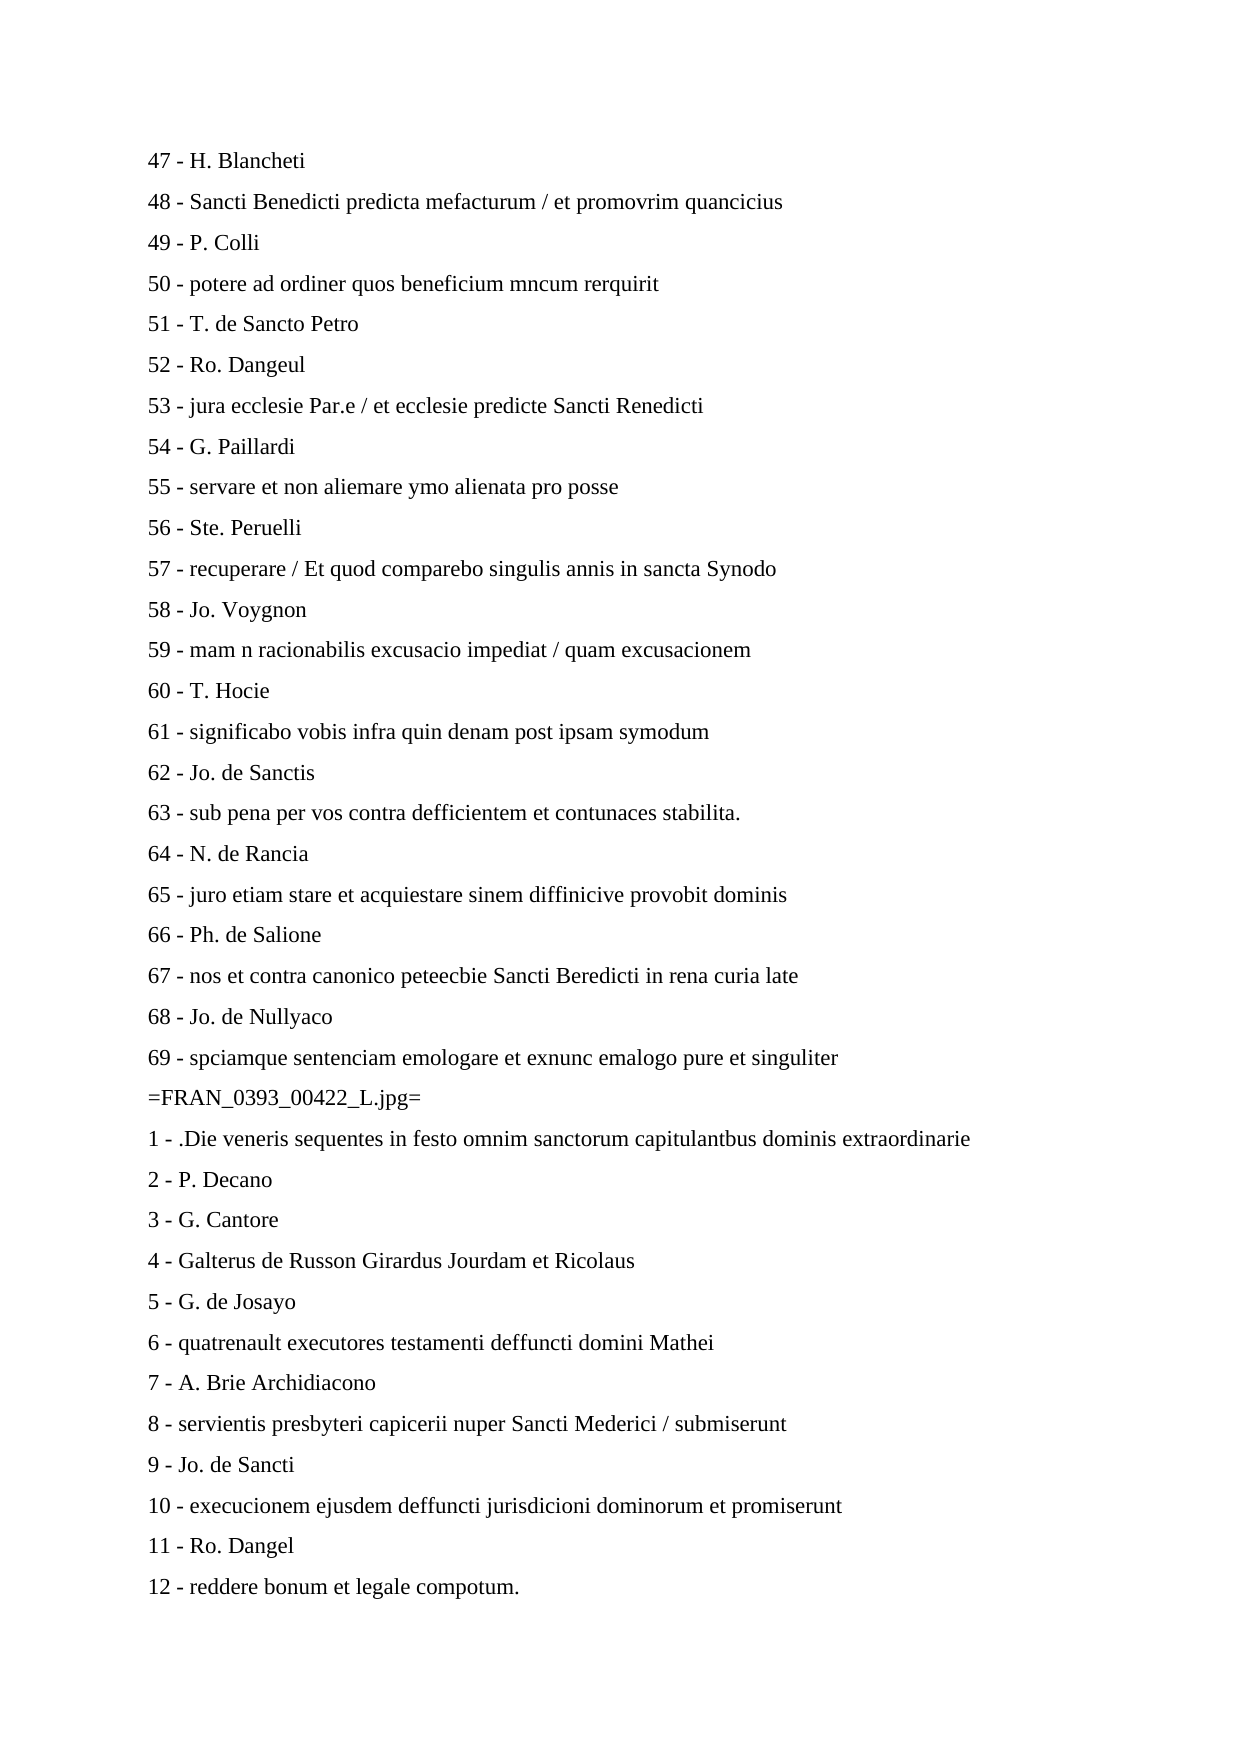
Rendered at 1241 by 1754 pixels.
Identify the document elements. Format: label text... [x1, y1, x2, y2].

text 11 - Ro. Dangel [148, 1532, 1093, 1559]
text 12 - reddere bonum et legale compotum. [148, 1573, 1093, 1599]
text 58 - Jo. Voygnon [148, 596, 1093, 622]
text 67 - nos et contra canonico peteecbie Sancti Beredicti in rena curia late [148, 962, 1093, 988]
text 57 - recuperare / Et quod comparebo singulis annis in sancta Synodo [148, 555, 1093, 581]
text 63 - sub pena per vos contra defficientem et contunaces stabilita. [148, 799, 1093, 826]
text 5 - G. de Josayo [148, 1288, 1093, 1314]
text 62 - Jo. de Sanctis [148, 758, 1093, 785]
text 49 - P. Colli [148, 229, 1093, 255]
text 4 - Galterus de Russon Girardus Jourdam et Ricolaus [148, 1247, 1093, 1274]
text 55 - servare et non aliemare ymo alienata pro posse [148, 473, 1093, 500]
text 51 - T. de Sancto Petro [148, 311, 1093, 337]
text 65 - juro etiam stare et acquiestare sinem diffinicive provobit dominis [148, 881, 1093, 907]
text 3 - G. Cantore [148, 1207, 1093, 1233]
text 6 - quatrenault executores testamenti deffuncti domini Mathei [148, 1329, 1093, 1355]
text =FRAN_0393_00422_L.jpg= [148, 1084, 1093, 1111]
text 66 - Ph. de Salione [148, 921, 1093, 948]
text 1 - .Die veneris sequentes in festo omnim sanctorum capitulantbus dominis extraordinarie [148, 1125, 1093, 1151]
text 56 - Ste. Peruelli [148, 514, 1093, 541]
text 48 - Sancti Benedicti predicta mefacturum / et promovrim quancicius [148, 188, 1093, 215]
text 9 - Jo. de Sancti [148, 1451, 1093, 1477]
text 59 - mam n racionabilis excusacio impediat / quam excusacionem [148, 636, 1093, 663]
text 68 - Jo. de Nullyaco [148, 1003, 1093, 1029]
text 60 - T. Hocie [148, 677, 1093, 703]
text 64 - N. de Rancia [148, 840, 1093, 866]
text 7 - A. Brie Archidiacono [148, 1369, 1093, 1396]
text 54 - G. Paillardi [148, 433, 1093, 459]
text 8 - servientis presbyteri capicerii nuper Sancti Mederici / submiserunt [148, 1410, 1093, 1437]
text 52 - Ro. Dangeul [148, 351, 1093, 378]
text 50 - potere ad ordiner quos beneficium mncum rerquirit [148, 270, 1093, 296]
text 61 - significabo vobis infra quin denam post ipsam symodum [148, 718, 1093, 744]
text 69 - spciamque sentenciam emologare et exnunc emalogo pure et singuliter [148, 1044, 1093, 1070]
text 53 - jura ecclesie Par.e / et ecclesie predicte Sancti Renedicti [148, 392, 1093, 418]
text 2 - P. Decano [148, 1166, 1093, 1192]
text 10 - execucionem ejusdem deffuncti jurisdicioni dominorum et promiserunt [148, 1492, 1093, 1518]
text 47 - H. Blancheti [148, 148, 1093, 174]
